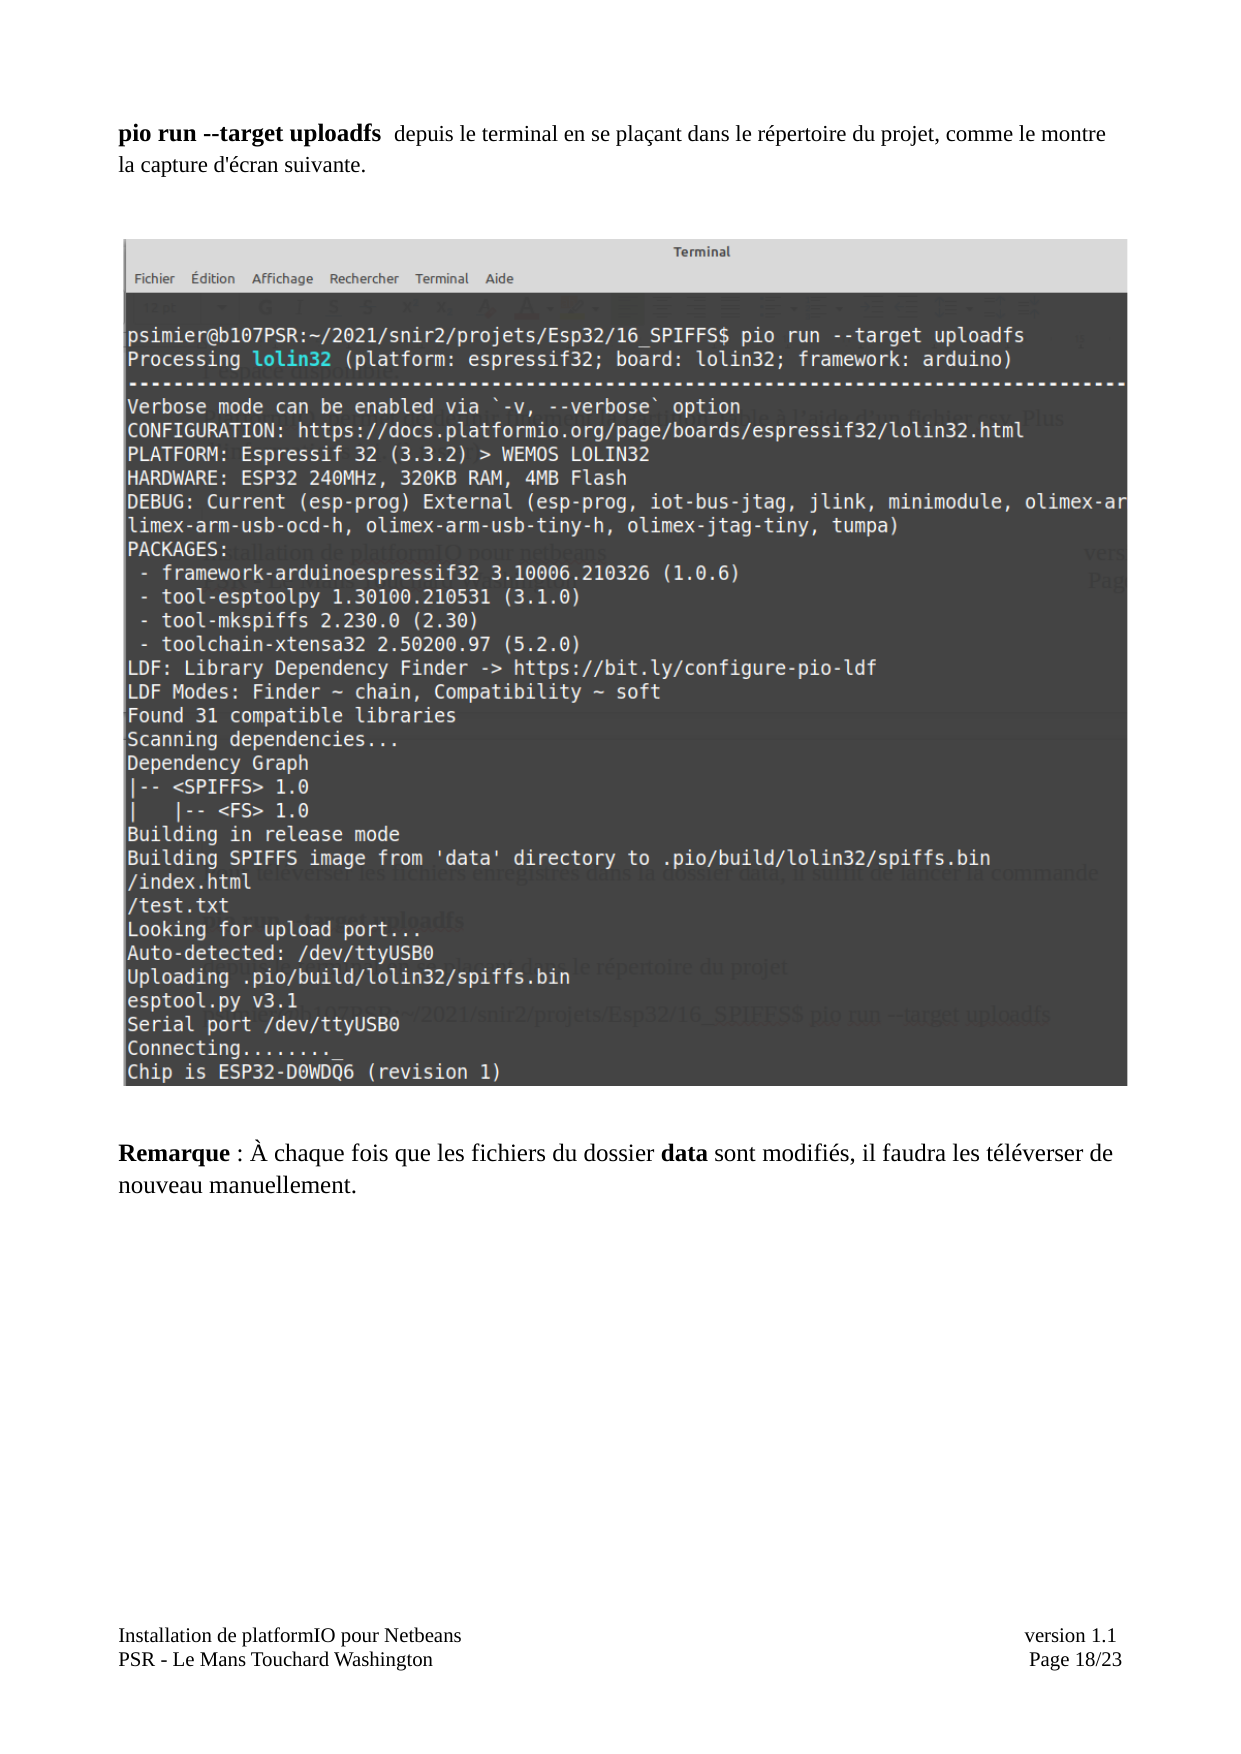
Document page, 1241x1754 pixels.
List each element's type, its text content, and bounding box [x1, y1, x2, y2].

picture [123, 239, 1128, 1086]
text pio run --target uploadfs depuis le terminal en se plaçant dans le répertoire du projet, comme le montre la capture d'écran suivante. [118, 118, 1122, 177]
text Remarque : À chaque fois que les fichiers du dossier data sont modifiés, il faudra les téléverser de nouveau manuellement. [118, 1138, 1122, 1199]
